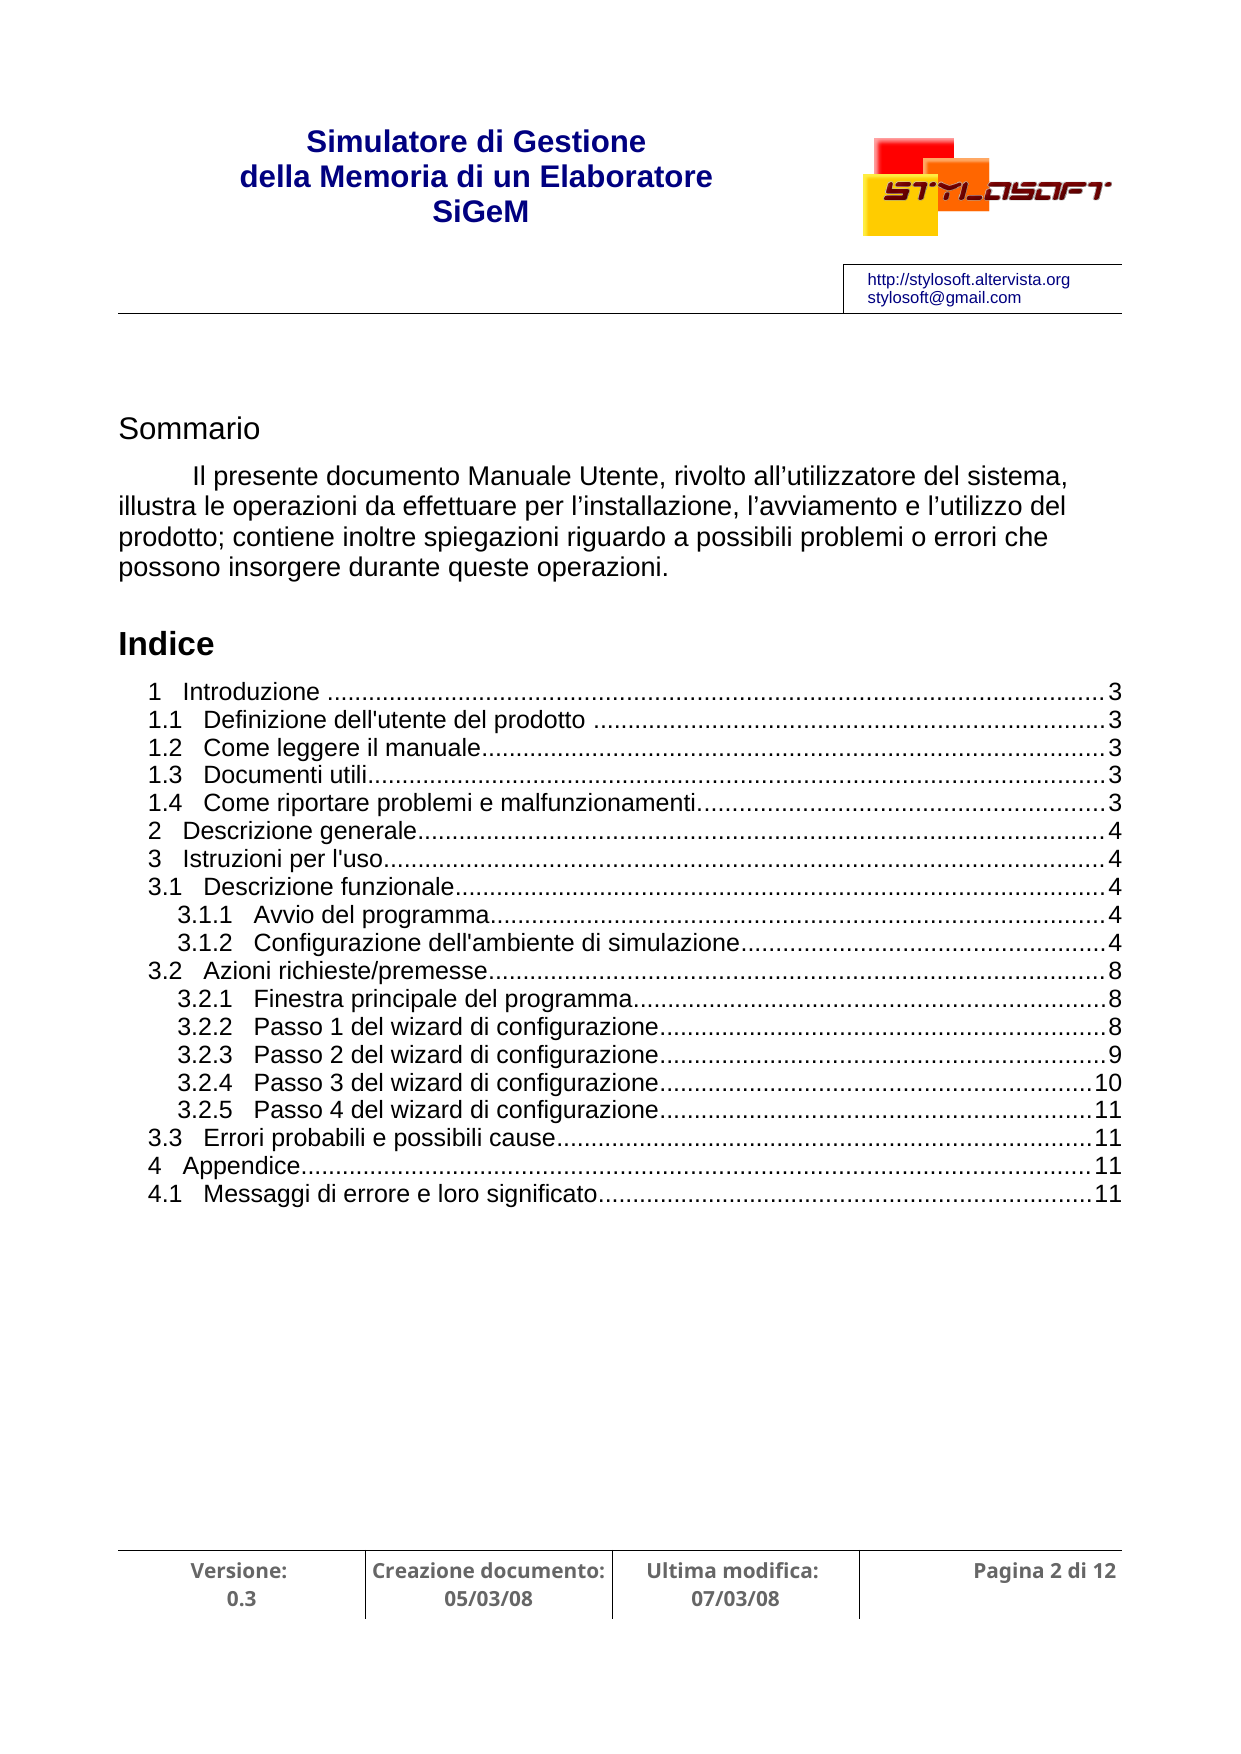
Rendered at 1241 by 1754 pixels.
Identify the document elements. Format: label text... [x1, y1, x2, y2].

text 3.2.4 Passo 3 del wizard di configurazione 10 [177, 1068, 1122, 1096]
text 3.1.2 Configurazione dell'ambiente di simulazione 4 [177, 929, 1122, 957]
text 2 Descrizione generale 4 [148, 817, 1122, 845]
text 3.1 Descrizione funzionale 4 [148, 873, 1122, 901]
text 3.1.1 Avvio del programma 4 [177, 901, 1122, 929]
text 1.3 Documenti utili 3 [148, 761, 1122, 789]
subtitle Indice [118, 625, 1122, 663]
text 3.2.3 Passo 2 del wizard di configurazione 9 [177, 1040, 1122, 1068]
text Il presente documento Manuale Utente, rivolto all’utilizzatore del sistema, illustra le operazioni da effettuare per l’installazione, l’avviamento e l’utilizzo del prodotto; contiene inoltre spiegazioni riguardo a possibili problemi o errori che possono insorgere durante queste operazioni. [118, 461, 1122, 582]
text 3.2.2 Passo 1 del wizard di configurazione 8 [177, 1012, 1122, 1040]
text 3 Istruzioni per l'uso 4 [148, 845, 1122, 873]
text 3.3 Errori probabili e possibili cause 11 [148, 1124, 1122, 1152]
picture [848, 123, 1117, 247]
text 1.4 Come riportare problemi e malfunzionamenti. 3 [148, 789, 1122, 817]
subtitle Sommario [118, 411, 1122, 446]
text 1.2 Come leggere il manuale 3 [148, 733, 1122, 761]
text 3.2 Azioni richieste/premesse 8 [148, 957, 1122, 984]
text 1.1 Definizione dell'utente del prodotto 3 [148, 705, 1122, 733]
text 3.2.5 Passo 4 del wizard di configurazione 11 [177, 1096, 1122, 1124]
text 4.1 Messaggi di errore e loro significato 11 [148, 1180, 1122, 1208]
text 3.2.1 Finestra principale del programma 8 [177, 984, 1122, 1012]
text 1 Introduzione 3 [148, 677, 1122, 705]
text 4 Appendice 11 [148, 1152, 1122, 1180]
